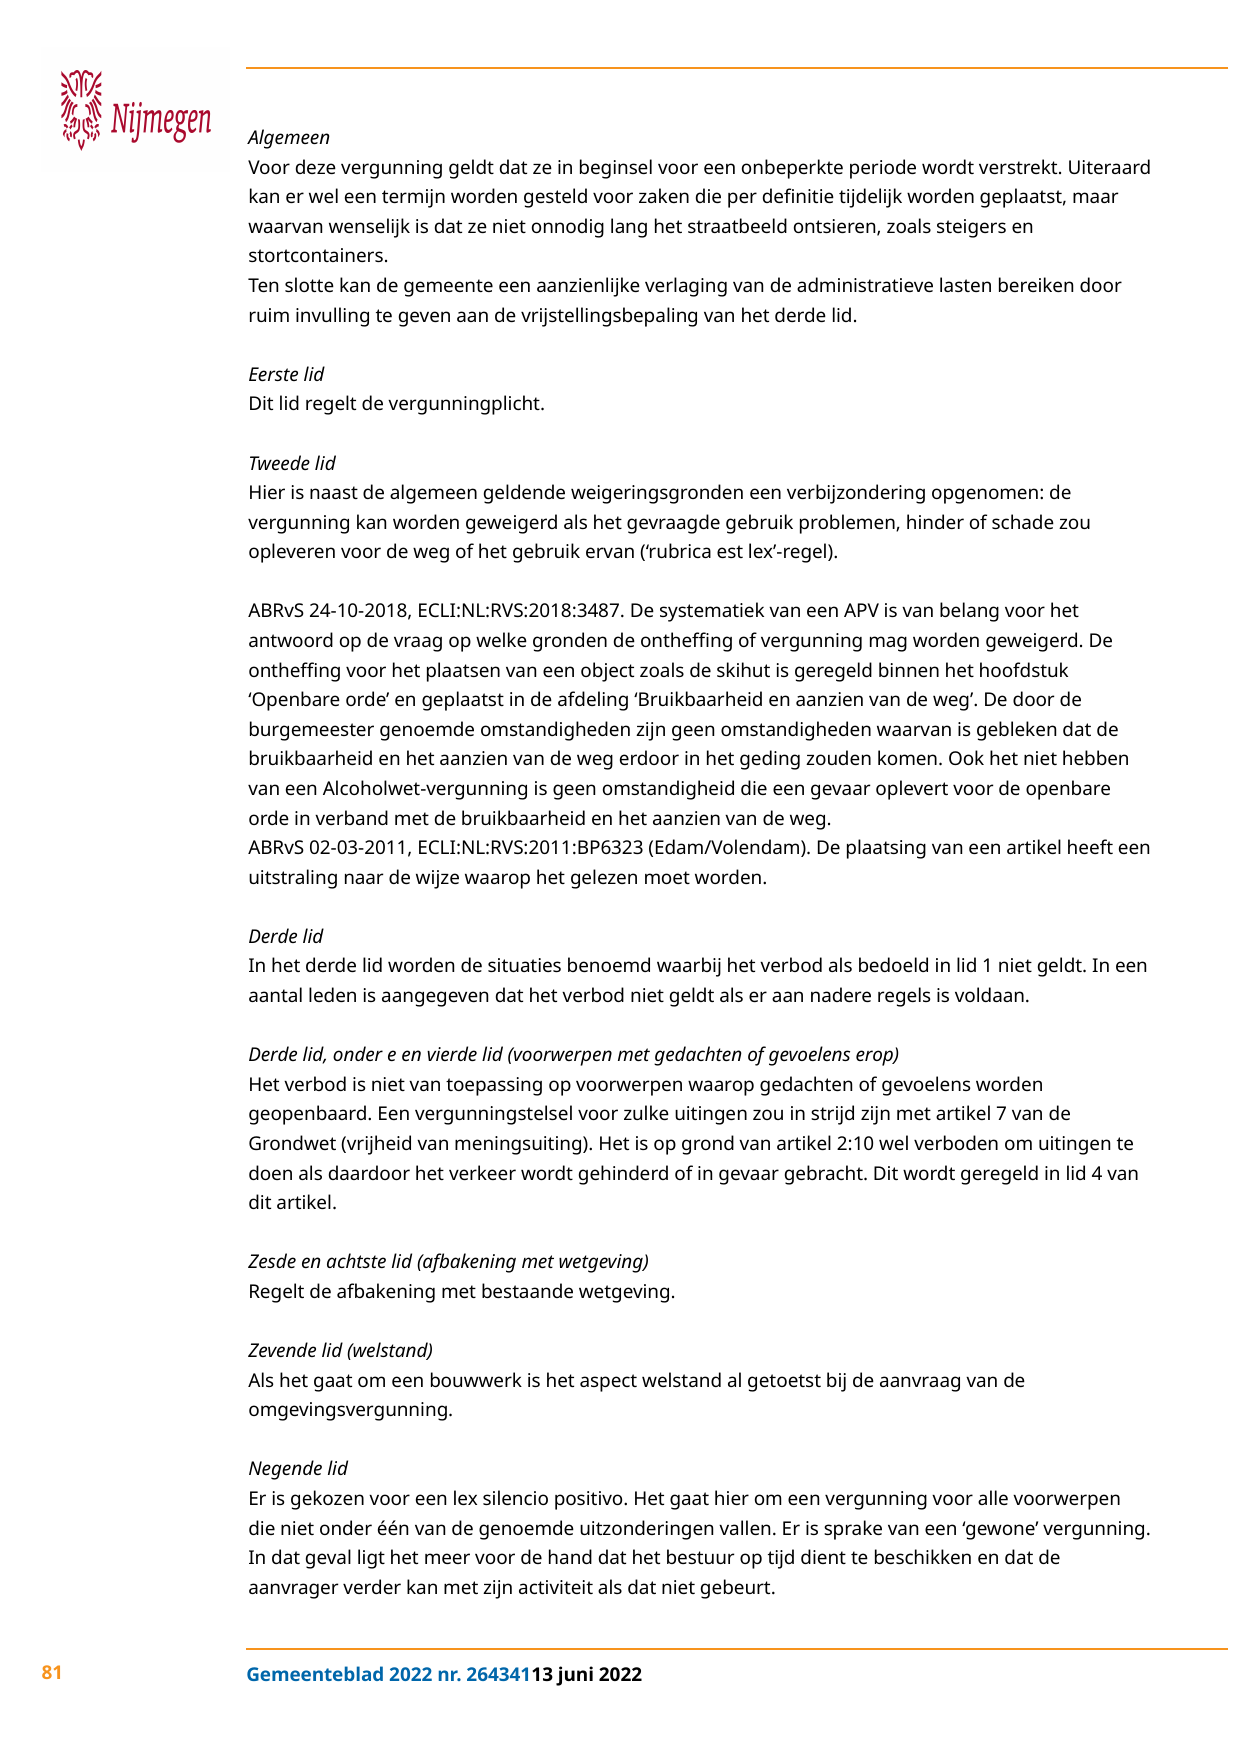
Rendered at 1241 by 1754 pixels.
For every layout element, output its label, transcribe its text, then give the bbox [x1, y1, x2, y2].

text Ten slotte kan de gemeente een aanzienlijke verlaging van de administratieve lasten bereiken door ruim invulling te geven aan de vrijstellingsbepaling van het derde lid. [248, 272, 1152, 328]
text Eerste lid [248, 361, 1152, 387]
text Dit lid regelt de vergunningplicht. [248, 391, 1152, 416]
text Regelt de afbakening met bestaande wetgeving. [248, 1278, 1152, 1304]
text Tweede lid [248, 450, 1152, 476]
text Als het gaat om een bouwwerk is het aspect welstand al getoetst bij de aanvraag van de omgevingsvergunning. [248, 1367, 1152, 1422]
text Er is gekozen voor een lex silencio positivo. Het gaat hier om een vergunning voor alle voorwerpen die niet onder één van de genoemde uitzonderingen vallen. Er is sprake van een ‘gewone’ vergunning. In dat geval ligt het meer voor de hand dat het bestuur op tijd dient te beschikken en dat de aanvrager verder kan met zijn activiteit als dat niet gebeurt. [248, 1485, 1152, 1600]
text Derde lid, onder e en vierde lid (voorwerpen met gedachten of gevoelens erop) [248, 1041, 1152, 1067]
text Algemeen [248, 124, 1152, 150]
text Derde lid [248, 923, 1152, 949]
text Negende lid [248, 1456, 1152, 1481]
text Zesde en achtste lid (afbakening met wetgeving) [248, 1248, 1152, 1274]
text Hier is naast de algemeen geldende weigeringsgronden een verbijzondering opgenomen: de vergunning kan worden geweigerd als het gevraagde gebruik problemen, hinder of schade zou opleveren voor de weg of het gebruik ervan (‘rubrica est lex’-regel). [248, 479, 1152, 564]
picture [41, 47, 231, 172]
text Het verbod is niet van toepassing op voorwerpen waarop gedachten of gevoelens worden geopenbaard. Een vergunningstelsel voor zulke uitingen zou in strijd zijn met artikel 7 van de Grondwet (vrijheid van meningsuiting). Het is op grond van artikel 2:10 wel verboden om uitingen te doen als daardoor het verkeer wordt gehinderd of in gevaar gebracht. Dit wordt geregeld in lid 4 van dit artikel. [248, 1071, 1152, 1215]
text Voor deze vergunning geldt dat ze in beginsel voor een onbeperkte periode wordt verstrekt. Uiteraard kan er wel een termijn worden gesteld voor zaken die per definitie tijdelijk worden geplaatst, maar waarvan wenselijk is dat ze niet onnodig lang het straatbeeld ontsieren, zoals steigers en stortcontainers. [248, 154, 1152, 268]
text ABRvS 02-03-2011, ECLI:NL:RVS:2011:BP6323 (Edam/Volendam). De plaatsing van een artikel heeft een uitstraling naar de wijze waarop het gelezen moet worden. [248, 834, 1152, 890]
text In het derde lid worden de situaties benoemd waarbij het verbod als bedoeld in lid 1 niet geldt. In een aantal leden is aangegeven dat het verbod niet geldt als er aan nadere regels is voldaan. [248, 953, 1152, 1008]
text Zevende lid (welstand) [248, 1337, 1152, 1363]
text ABRvS 24-10-2018, ECLI:NL:RVS:2018:3487. De systematiek van een APV is van belang voor het antwoord op de vraag op welke gronden de ontheffing of vergunning mag worden geweigerd. De ontheffing voor het plaatsen van een object zoals de skihut is geregeld binnen het hoofdstuk ‘Openbare orde’ en geplaatst in de afdeling ‘Bruikbaarheid en aanzien van de weg’. De door de burgemeester genoemde omstandigheden zijn geen omstandigheden waarvan is gebleken dat de bruikbaarheid en het aanzien van de weg erdoor in het geding zouden komen. Ook het niet hebben van een Alcoholwet-vergunning is geen omstandigheid die een gevaar oplevert voor de openbare orde in verband met de bruikbaarheid en het aanzien van de weg. [248, 598, 1152, 831]
